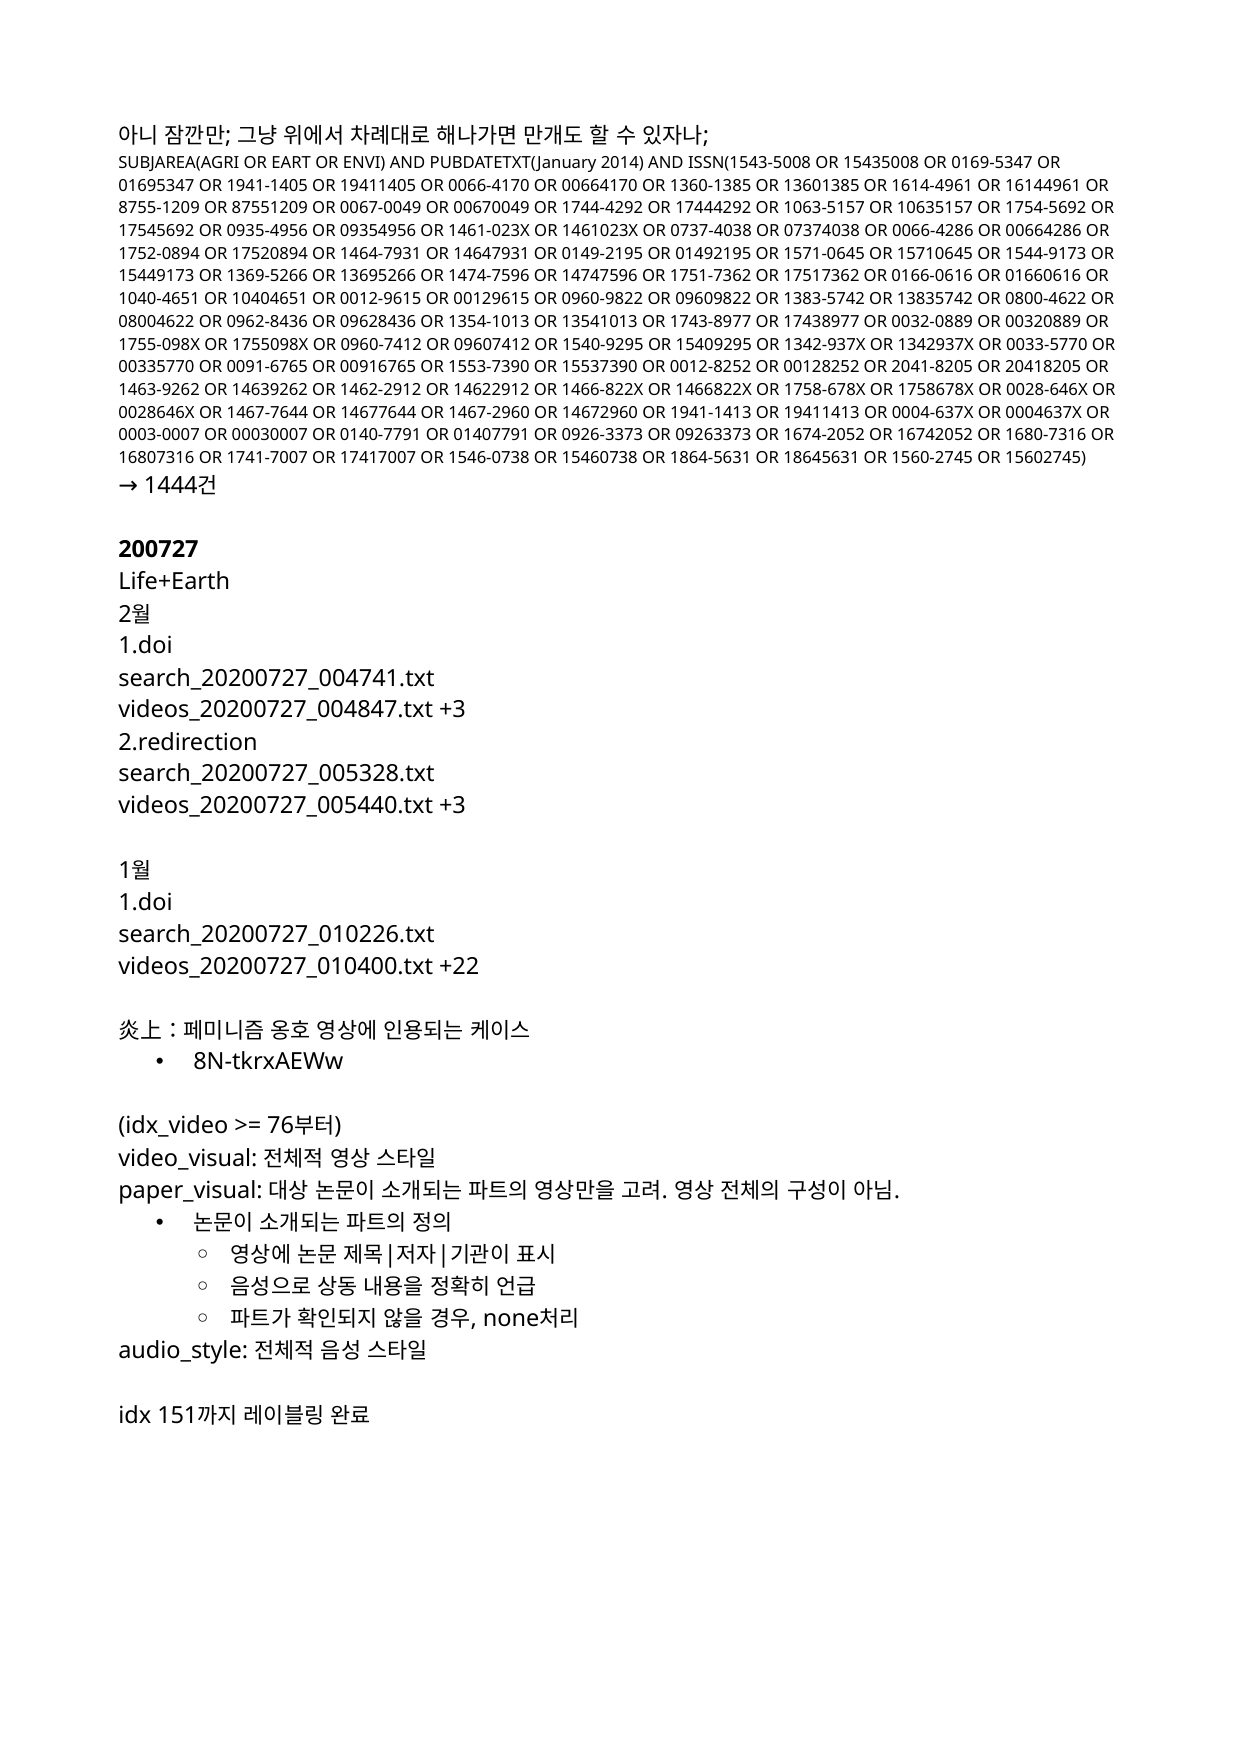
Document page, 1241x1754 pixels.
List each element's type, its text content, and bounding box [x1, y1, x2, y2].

text 1월 [118, 853, 1122, 885]
text videos_20200727_004847.txt +3 [118, 693, 1122, 725]
text (idx_video >= 76부터) [118, 1108, 1122, 1141]
list 영상에 논문 제목|저자|기관이 표시 [193, 1237, 1122, 1269]
text video_visual: 전체적 영상 스타일 [118, 1141, 1122, 1173]
text 1.doi [118, 629, 1122, 661]
text idx 151까지 레이블링 완료 [118, 1398, 1122, 1430]
list 음성으로 상동 내용을 정확히 언급 [193, 1269, 1122, 1301]
text paper_visual: 대상 논문이 소개되는 파트의 영상만을 고려. 영상 전체의 구성이 아님. [118, 1173, 1122, 1205]
text 200727 [118, 533, 1122, 564]
text → 1444건 [118, 468, 1122, 501]
text search_20200727_010226.txt [118, 917, 1122, 949]
text search_20200727_004741.txt [118, 661, 1122, 693]
list 파트가 확인되지 않을 경우, none처리 [193, 1301, 1122, 1333]
list 8N-tkrxAEWw [156, 1044, 1122, 1077]
text 2.redirection [118, 725, 1122, 757]
text SUBJAREA(AGRI OR EART OR ENVI) AND PUBDATETXT(January 2014) AND ISSN(1543-5008 OR 15435008 OR 0169-5347 OR 01695347 OR 1941-1405 OR 19411405 OR 0066-4170 OR 00664170 OR 1360-1385 OR 13601385 OR 1614-4961 OR 16144961 OR 8755-1209 OR 87551209 OR 0067-0049 OR 00670049 OR 1744-4292 OR 17444292 OR 1063-5157 OR 10635157 OR 1754-5692 OR 17545692 OR 0935-4956 OR 09354956 OR 1461-023X OR 1461023X OR 0737-4038 OR 07374038 OR 0066-4286 OR 00664286 OR 1752-0894 OR 17520894 OR 1464-7931 OR 14647931 OR 0149-2195 OR 01492195 OR 1571-0645 OR 15710645 OR 1544-9173 OR 15449173 OR 1369-5266 OR 13695266 OR 1474-7596 OR 14747596 OR 1751-7362 OR 17517362 OR 0166-0616 OR 01660616 OR 1040-4651 OR 10404651 OR 0012-9615 OR 00129615 OR 0960-9822 OR 09609822 OR 1383-5742 OR 13835742 OR 0800-4622 OR 08004622 OR 0962-8436 OR 09628436 OR 1354-1013 OR 13541013 OR 1743-8977 OR 17438977 OR 0032-0889 OR 00320889 OR 1755-098X OR 1755098X OR 0960-7412 OR 09607412 OR 1540-9295 OR 15409295 OR 1342-937X OR 1342937X OR 0033-5770 OR 00335770 OR 0091-6765 OR 00916765 OR 1553-7390 OR 15537390 OR 0012-8252 OR 00128252 OR 2041-8205 OR 20418205 OR 1463-9262 OR 14639262 OR 1462-2912 OR 14622912 OR 1466-822X OR 1466822X OR 1758-678X OR 1758678X OR 0028-646X OR 0028646X OR 1467-7644 OR 14677644 OR 1467-2960 OR 14672960 OR 1941-1413 OR 19411413 OR 0004-637X OR 0004637X OR 0003-0007 OR 00030007 OR 0140-7791 OR 01407791 OR 0926-3373 OR 09263373 OR 1674-2052 OR 16742052 OR 1680-7316 OR 16807316 OR 1741-7007 OR 17417007 OR 1546-0738 OR 15460738 OR 1864-5631 OR 18645631 OR 1560-2745 OR 15602745) [118, 150, 1122, 468]
text 2월 [118, 597, 1122, 629]
text videos_20200727_010400.txt +22 [118, 949, 1122, 981]
text search_20200727_005328.txt [118, 757, 1122, 789]
text 1.doi [118, 885, 1122, 917]
text videos_20200727_005440.txt +3 [118, 789, 1122, 821]
text audio_style: 전체적 음성 스타일 [118, 1333, 1122, 1366]
text Life+Earth [118, 564, 1122, 597]
text 아니 잠깐만; 그냥 위에서 차례대로 해나가면 만개도 할 수 있자나; [118, 118, 1122, 150]
text 炎上：페미니즘 옹호 영상에 인용되는 케이스 [118, 1013, 1122, 1044]
list 논문이 소개되는 파트의 정의 [156, 1205, 1122, 1237]
